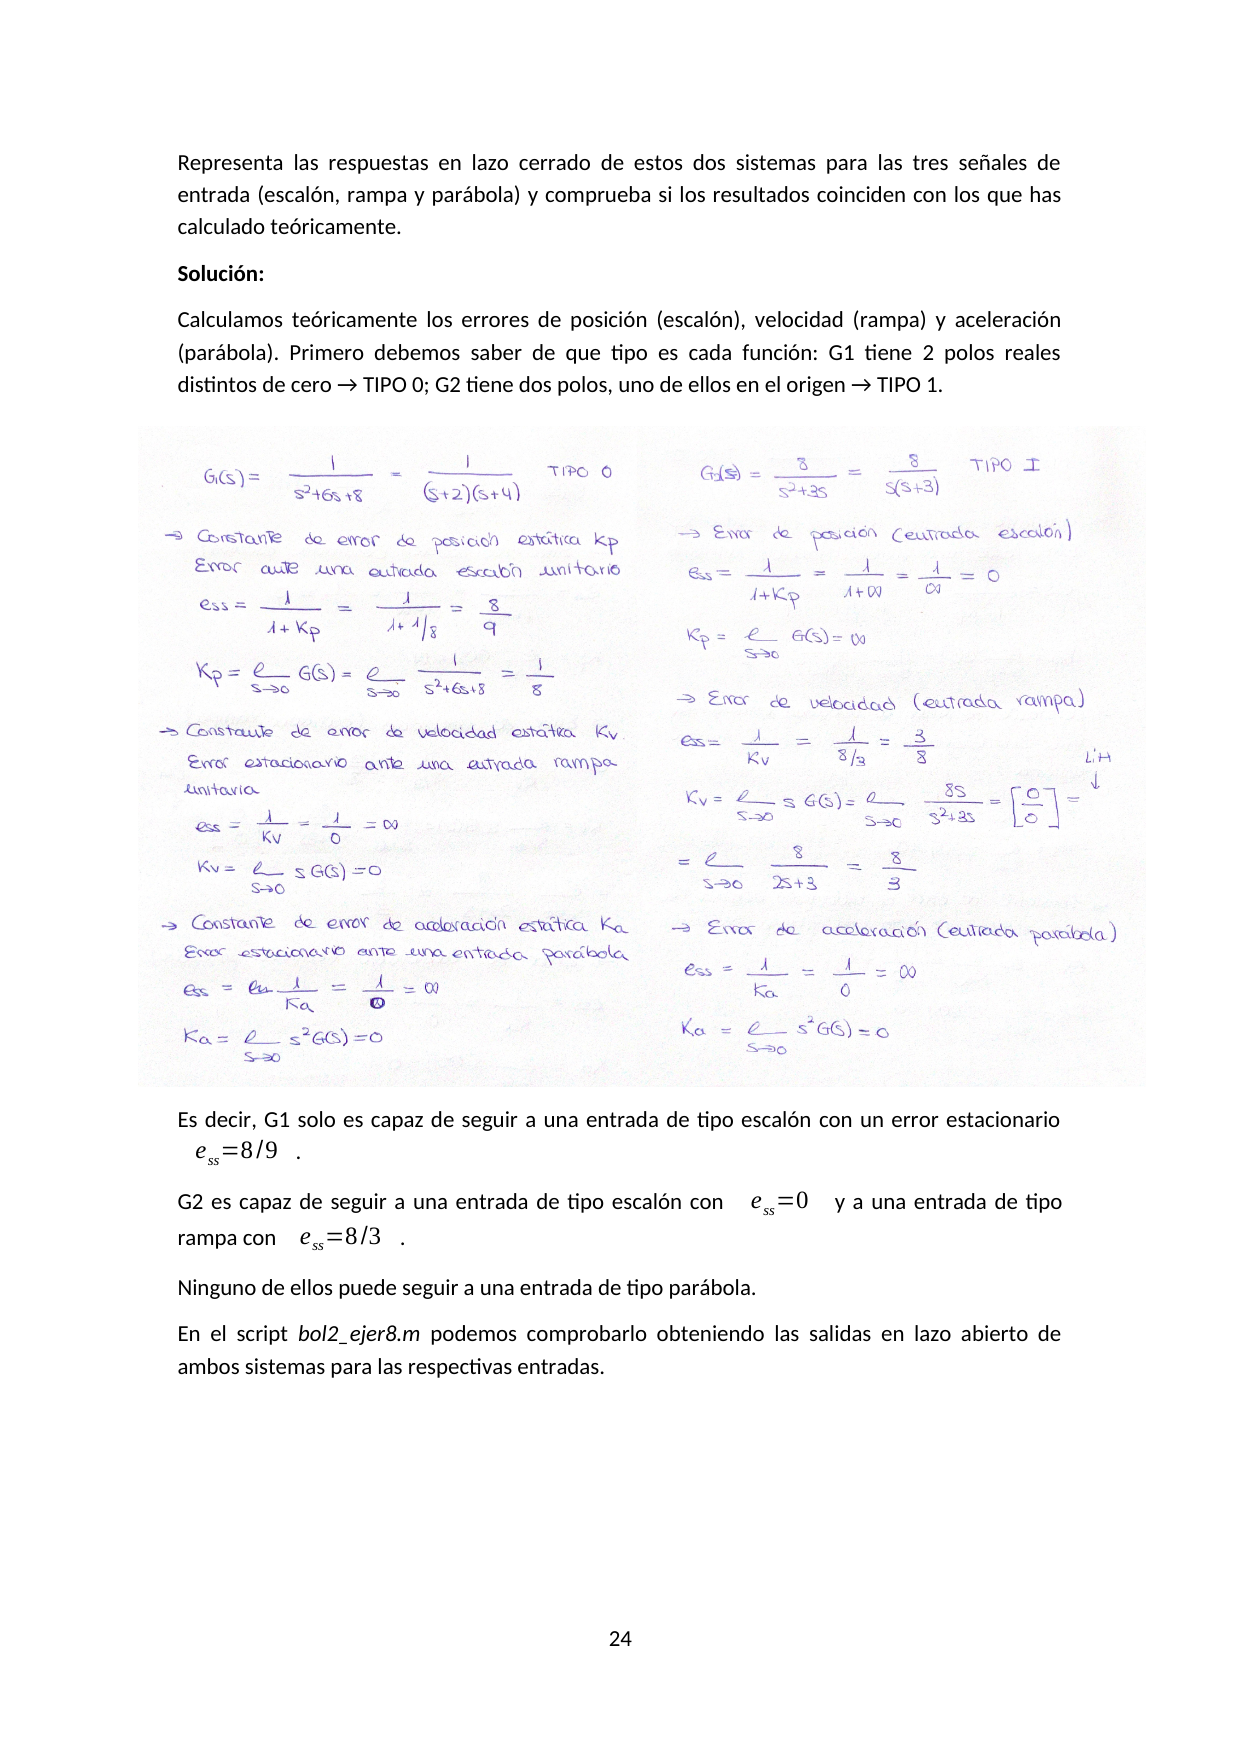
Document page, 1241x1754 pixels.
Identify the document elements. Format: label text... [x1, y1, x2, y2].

text En el script bol2_ejer8.m podemos comprobarlo obteniendo las salidas en lazo abierto de ambos sistemas para las respectivas entradas. [177, 1319, 1063, 1380]
text Ninguno de ellos puede seguir a una entrada de tipo parábola. [177, 1273, 1063, 1301]
picture [138, 426, 1146, 1087]
text Calculamos teóricamente los errores de posición (escalón), velocidad (rampa) y aceleración (parábola). Primero debemos saber de que tipo es cada función: G1 tiene 2 polos reales distintos de cero → TIPO 0; G2 tiene dos polos, uno de ellos en el origen → TIPO 1. [177, 306, 1063, 398]
text Representa las respuestas en lazo cerrado de estos dos sistemas para las tres señales de entrada (escalón, rampa y parábola) y comprueba si los resultados coinciden con los que has calculado teóricamente. [177, 148, 1063, 240]
text [177, 417, 1063, 426]
text Es decir, G1 solo es capaz de seguir a una entrada de tipo escalón con un error estacionario . [177, 1087, 1063, 1168]
text G2 es capaz de seguir a una entrada de tipo escalón con y a una entrada de tipo rampa con . [177, 1187, 1063, 1254]
text Solución: [177, 259, 1063, 287]
